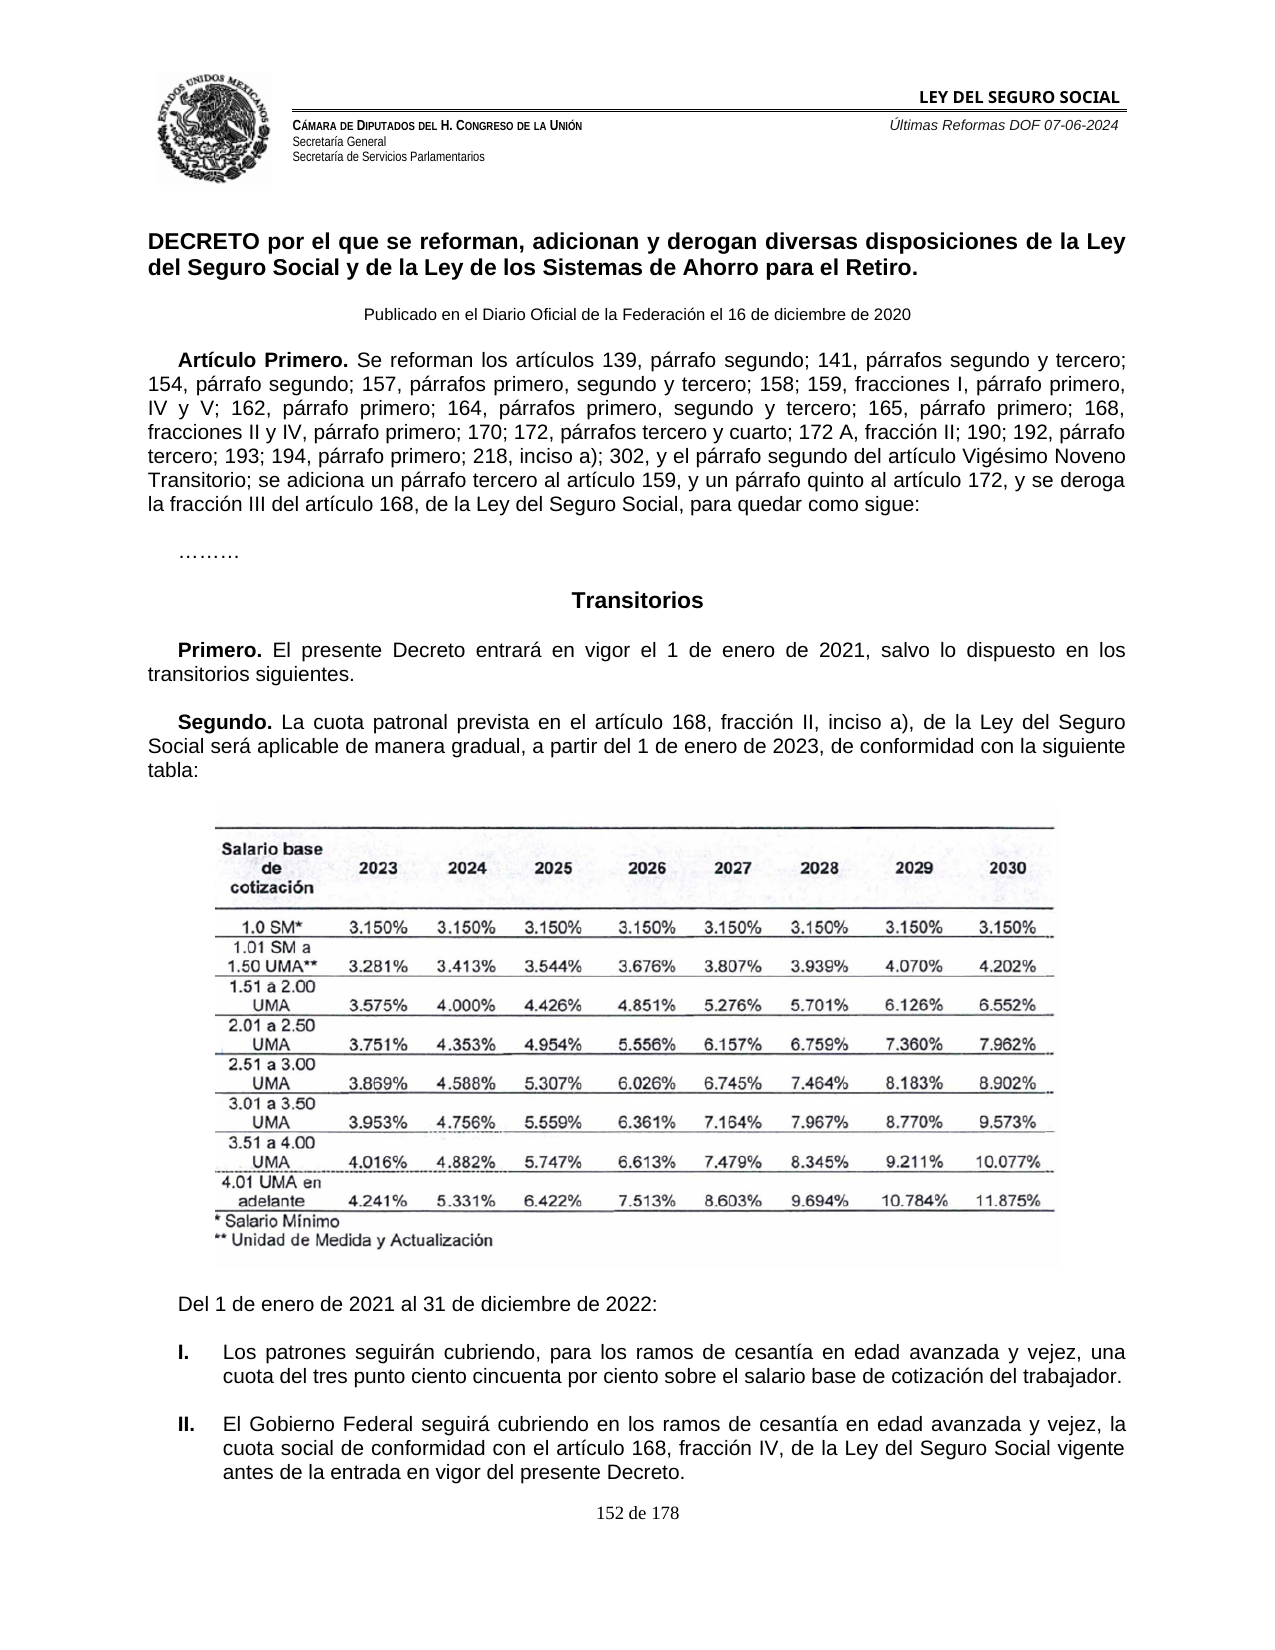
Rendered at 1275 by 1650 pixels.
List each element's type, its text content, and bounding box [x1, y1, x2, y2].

text Segundo. La cuota patronal prevista en el artículo 168, fracción II, inciso a), de la Ley del Seguro Social será aplicable de manera gradual, a partir del 1 de enero de 2023, de conformidad con la siguiente tabla: [148, 709, 1127, 781]
text DECRETO por el que se reforman, adicionan y derogan diversas disposiciones de la Ley del Seguro Social y de la Ley de los Sistemas de Ahorro para el Retiro. [148, 228, 1127, 281]
text II. El Gobierno Federal seguirá cubriendo en los ramos de cesantía en edad avanzada y vejez, la cuota social de conformidad con el artículo 168, fracción IV, de la Ley del Seguro Social vigente antes de la entrada en vigor del presente Decreto. [178, 1412, 1127, 1483]
text Transitorios [148, 587, 1127, 614]
text Del 1 de enero de 2021 al 31 de diciembre de 2022: [148, 1292, 1127, 1316]
text I. Los patrones seguirán cubriendo, para los ramos de cesantía en edad avanzada y vejez, una cuota del tres punto ciento cincuenta por ciento sobre el salario base de cotización del trabajador. [178, 1340, 1127, 1388]
text ……… [148, 539, 1127, 563]
text Artículo Primero. Se reforman los artículos 139, párrafo segundo; 141, párrafos segundo y tercero; 154, párrafo segundo; 157, párrafos primero, segundo y tercero; 158; 159, fracciones I, párrafo primero, IV y V; 162, párrafo primero; 164, párrafos primero, segundo y tercero; 165, párrafo primero; 168, fracciones II y IV, párrafo primero; 170; 172, párrafos tercero y cuarto; 172 A, fracción II; 190; 192, párrafo tercero; 193; 194, párrafo primero; 218, inciso a); 302, y el párrafo segundo del artículo Vigésimo Noveno Transitorio; se adiciona un párrafo tercero al artículo 159, y un párrafo quinto al artículo 172, y se deroga la fracción III del artículo 168, de la Ley del Seguro Social, para quedar como sigue: [148, 348, 1127, 515]
text Publicado en el Diario Oficial de la Federación el 16 de diciembre de 2020 [148, 304, 1127, 324]
text Primero. El presente Decreto entrará en vigor el 1 de enero de 2021, salvo lo dispuesto en los transitorios siguientes. [148, 638, 1127, 686]
